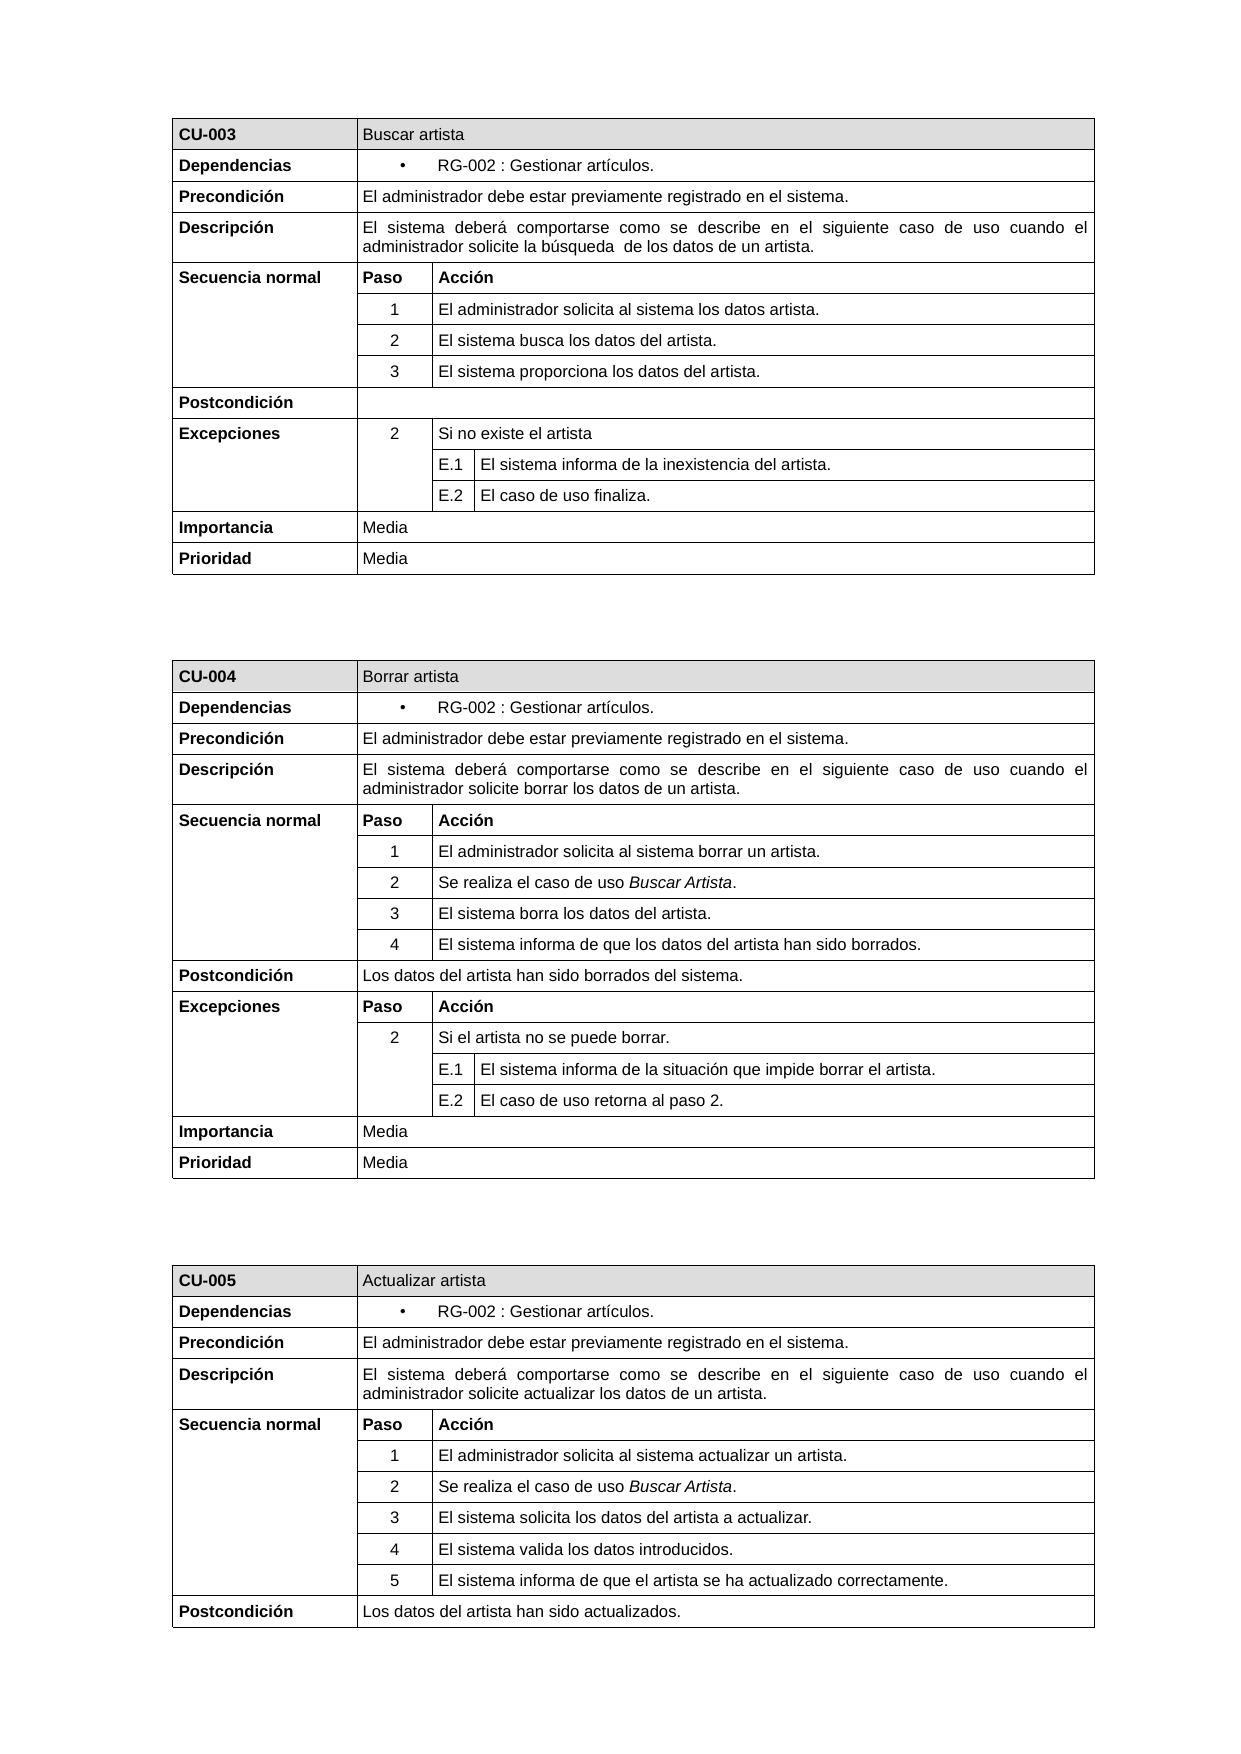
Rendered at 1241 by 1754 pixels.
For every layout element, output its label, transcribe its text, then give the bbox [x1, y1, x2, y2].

table_cell Paso [358, 1410, 432, 1439]
table_cell Media [358, 1148, 1094, 1178]
table_header Borrar artista [358, 661, 1094, 691]
table_cell 3 [358, 356, 432, 387]
table_cell Prioridad [173, 543, 357, 573]
table_header CU-003 [173, 119, 357, 149]
table_cell 2 [358, 419, 432, 511]
table_cell 4 [358, 930, 432, 960]
table_header CU-004 [173, 661, 357, 691]
table_cell Precondición [173, 724, 357, 754]
table_cell Prioridad [173, 1148, 357, 1178]
table_cell Se realiza el caso de uso Buscar Artista. [433, 868, 1094, 897]
table_cell Postcondición [173, 388, 357, 418]
table_cell 3 [358, 899, 432, 929]
table_header Buscar artista [358, 119, 1094, 149]
table_cell 1 [358, 836, 432, 866]
table_cell Los datos del artista han sido actualizados. [358, 1596, 1094, 1626]
table_cell 3 [358, 1503, 432, 1533]
table_cell Acción [433, 992, 1094, 1022]
table_cell Secuencia normal [173, 805, 357, 960]
table_cell 4 [358, 1534, 432, 1564]
table_cell E.2 [433, 1085, 474, 1116]
table_cell Dependencias [173, 1297, 357, 1327]
table_cell 1 [358, 1441, 432, 1471]
table_cell Paso [358, 805, 432, 835]
table_cell [358, 388, 1094, 418]
table_cell 5 [358, 1565, 432, 1595]
table_cell El caso de uso retorna al paso 2. [475, 1085, 1094, 1116]
table_cell Descripción [173, 213, 357, 262]
table_cell Excepciones [173, 419, 357, 511]
table_cell El sistema informa de la situación que impide borrar el artista. [475, 1054, 1094, 1084]
table_cell Postcondición [173, 1596, 357, 1626]
table_cell El sistema solicita los datos del artista a actualizar. [433, 1503, 1094, 1533]
table_cell Los datos del artista han sido borrados del sistema. [358, 961, 1094, 991]
table_cell Dependencias [173, 150, 357, 181]
table_cell El sistema valida los datos introducidos. [433, 1534, 1094, 1564]
table_cell Precondición [173, 1328, 357, 1358]
table_cell El administrador debe estar previamente registrado en el sistema. [358, 182, 1094, 212]
table_cell Importancia [173, 512, 357, 542]
table_cell Postcondición [173, 961, 357, 991]
table_header Actualizar artista [358, 1266, 1094, 1296]
table_cell El caso de uso finaliza. [475, 481, 1094, 511]
table_cell Acción [433, 805, 1094, 835]
table_cell E.2 [433, 481, 474, 511]
table_cell El sistema informa de que el artista se ha actualizado correctamente. [433, 1565, 1094, 1595]
table_cell El sistema proporciona los datos del artista. [433, 356, 1094, 387]
table_cell Descripción [173, 1359, 357, 1408]
table_cell Media [358, 1117, 1094, 1147]
table_cell 2 [358, 1472, 432, 1502]
table_cell El sistema busca los datos del artista. [433, 325, 1094, 355]
table_cell 2 [358, 325, 432, 355]
table_cell 2 [358, 868, 432, 897]
table_cell E.1 [433, 450, 474, 480]
table_cell Importancia [173, 1117, 357, 1147]
table_cell 1 [358, 294, 432, 324]
table_cell El administrador solicita al sistema los datos artista. [433, 294, 1094, 324]
table_cell Secuencia normal [173, 263, 357, 387]
table_cell El administrador solicita al sistema borrar un artista. [433, 836, 1094, 866]
table_cell Acción [433, 263, 1094, 293]
table_cell El sistema deberá comportarse como se describe en el siguiente caso de uso cuando el administrador solicite actualizar los datos de un artista. [358, 1359, 1094, 1408]
table_cell El sistema informa de que los datos del artista han sido borrados. [433, 930, 1094, 960]
table_cell Secuencia normal [173, 1410, 357, 1595]
table_cell Excepciones [173, 992, 357, 1116]
table_cell Media [358, 512, 1094, 542]
table_cell Media [358, 543, 1094, 573]
table_cell RG-002 : Gestionar artículos. [358, 1297, 1094, 1327]
table_cell Dependencias [173, 693, 357, 723]
table_header CU-005 [173, 1266, 357, 1296]
table_cell Si no existe el artista [433, 419, 1094, 449]
table_cell Acción [433, 1410, 1094, 1439]
table_cell RG-002 : Gestionar artículos. [358, 150, 1094, 181]
table_cell El administrador debe estar previamente registrado en el sistema. [358, 1328, 1094, 1358]
table_cell El sistema borra los datos del artista. [433, 899, 1094, 929]
table_cell El sistema deberá comportarse como se describe en el siguiente caso de uso cuando el administrador solicite la búsqueda de los datos de un artista. [358, 213, 1094, 262]
table_cell Paso [358, 992, 432, 1022]
table_cell El sistema informa de la inexistencia del artista. [475, 450, 1094, 480]
table_cell Descripción [173, 755, 357, 804]
table_cell El administrador debe estar previamente registrado en el sistema. [358, 724, 1094, 754]
table_cell Si el artista no se puede borrar. [433, 1023, 1094, 1053]
table_cell El administrador solicita al sistema actualizar un artista. [433, 1441, 1094, 1471]
table_cell E.1 [433, 1054, 474, 1084]
table_cell Paso [358, 263, 432, 293]
table_cell El sistema deberá comportarse como se describe en el siguiente caso de uso cuando el administrador solicite borrar los datos de un artista. [358, 755, 1094, 804]
table_cell Se realiza el caso de uso Buscar Artista. [433, 1472, 1094, 1502]
table_cell RG-002 : Gestionar artículos. [358, 693, 1094, 723]
table_cell Precondición [173, 182, 357, 212]
table_cell 2 [358, 1023, 432, 1116]
